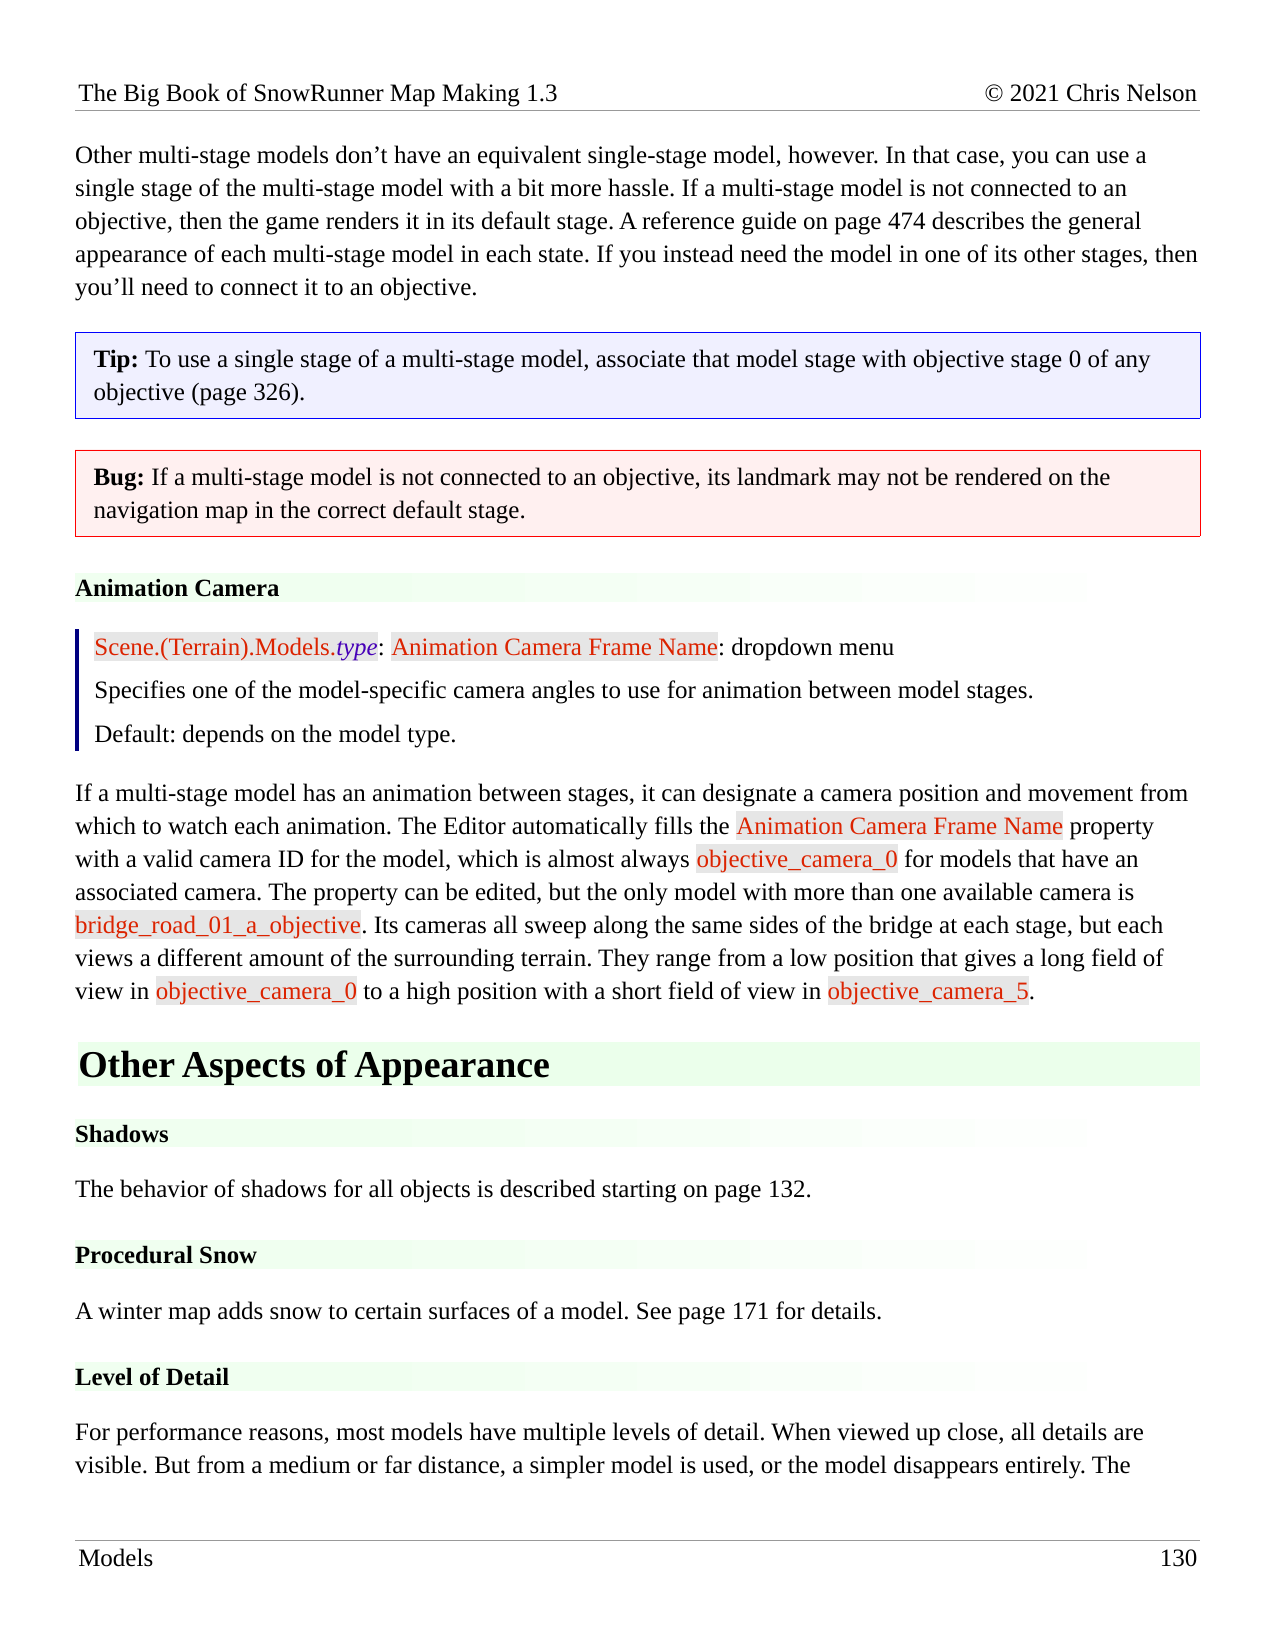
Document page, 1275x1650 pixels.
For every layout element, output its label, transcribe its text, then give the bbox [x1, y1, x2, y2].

list If a multi-stage model is not connected to an objective, its landmark may not be rendered on the navigation map in the correct default stage. [76, 451, 1200, 536]
text Specifies one of the model-specific camera angles to use for animation between model stages. [79, 672, 1200, 704]
text Scene.(Terrain).Models.type: Animation Camera Frame Name: dropdown menu [79, 629, 1200, 661]
text If a multi-stage model has an animation between stages, it can designate a camera position and movement from which to watch each animation. The Editor automatically fills the Animation Camera Frame Name property with a valid camera ID for the model, which is almost always objective_camera_0 for models that have an associated camera. The property can be edited, but the only model with more than one available camera is bridge_road_01_a_objective. Its cameras all sweep along the same sides of the bridge at each stage, but each views a different amount of the surrounding terrain. They range from a low position that gives a long field of view in objective_camera_0 to a high position with a short field of view in objective_camera_5. [75, 778, 1200, 1005]
subtitle Procedural Snow [75, 1240, 1200, 1269]
list To use a single stage of a multi-stage model, associate that model stage with objective stage 0 of any objective (page 326). [76, 333, 1200, 418]
text The behavior of shadows for all objects is described starting on page 132. [75, 1174, 1200, 1203]
text A winter map adds snow to certain surfaces of a model. See page 171 for details. [75, 1296, 1200, 1325]
subtitle Level of Detail [75, 1362, 1200, 1391]
text Other multi-stage models don’t have an equivalent single-stage model, however. In that case, you can use a single stage of the multi-stage model with a bit more hassle. If a multi-stage model is not connected to an objective, then the game renders it in its default stage. A reference guide on page 474 describes the general appearance of each multi-stage model in each state. If you instead need the model in one of its other stages, then you’ll need to connect it to an objective. [75, 140, 1200, 301]
subtitle Shadows [75, 1119, 1200, 1147]
text Default: depends on the model type. [79, 716, 1200, 751]
subtitle Animation Camera [75, 573, 1200, 602]
text For performance reasons, most models have multiple levels of detail. When viewed up close, all details are visible. But from a medium or far distance, a simpler model is used, or the model disappears entirely. The [75, 1417, 1200, 1479]
subtitle Other Aspects of Appearance [78, 1042, 1200, 1086]
